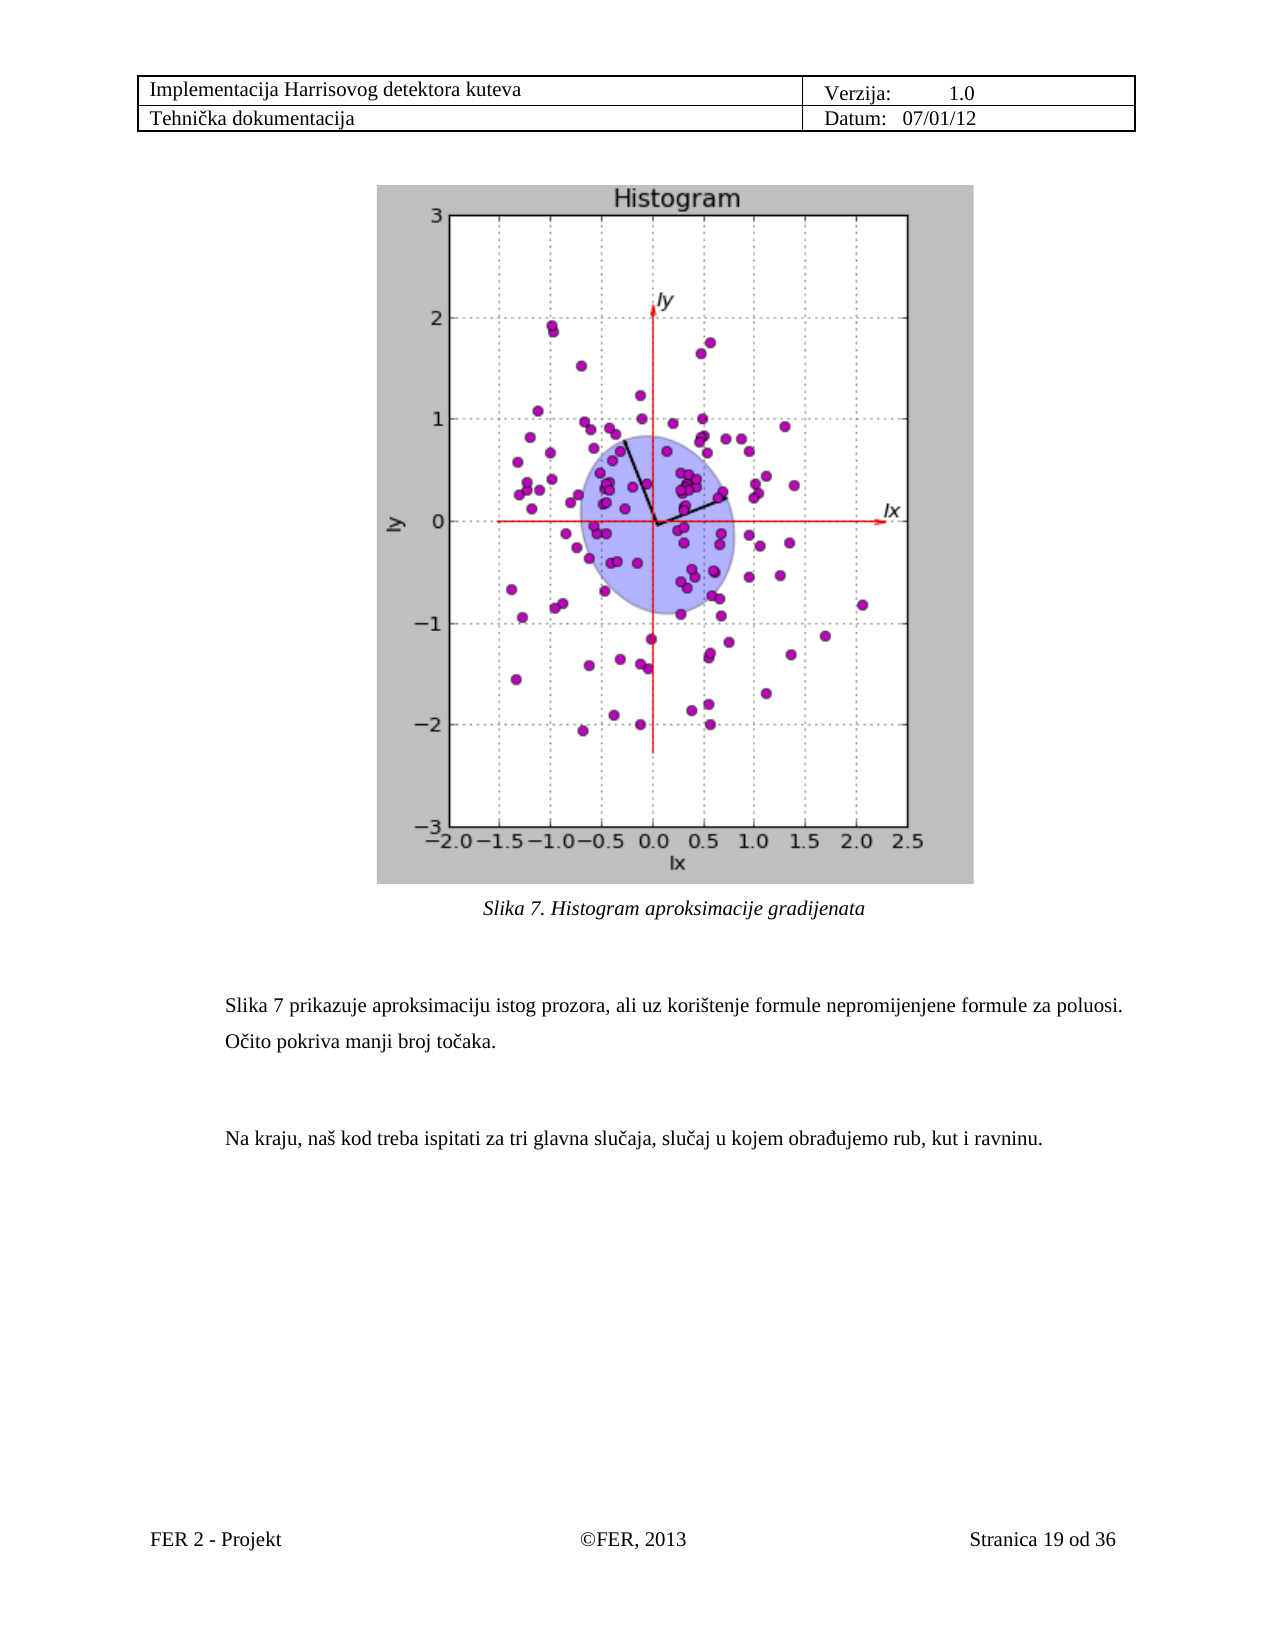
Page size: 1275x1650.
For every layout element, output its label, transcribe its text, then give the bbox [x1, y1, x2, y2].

text Slika 7. Histogram aproksimacije gradijenata [377, 884, 973, 920]
picture [376, 185, 974, 884]
text Slika 7 prikazuje aproksimaciju istog prozora, ali uz korištenje formule nepromijenjene formule za poluosi. Očito pokriva manji broj točaka. [225, 993, 1125, 1053]
text Na kraju, naš kod treba ispitati za tri glavna slučaja, slučaj u kojem obrađujemo rub, kut i ravninu. [225, 1126, 1125, 1150]
